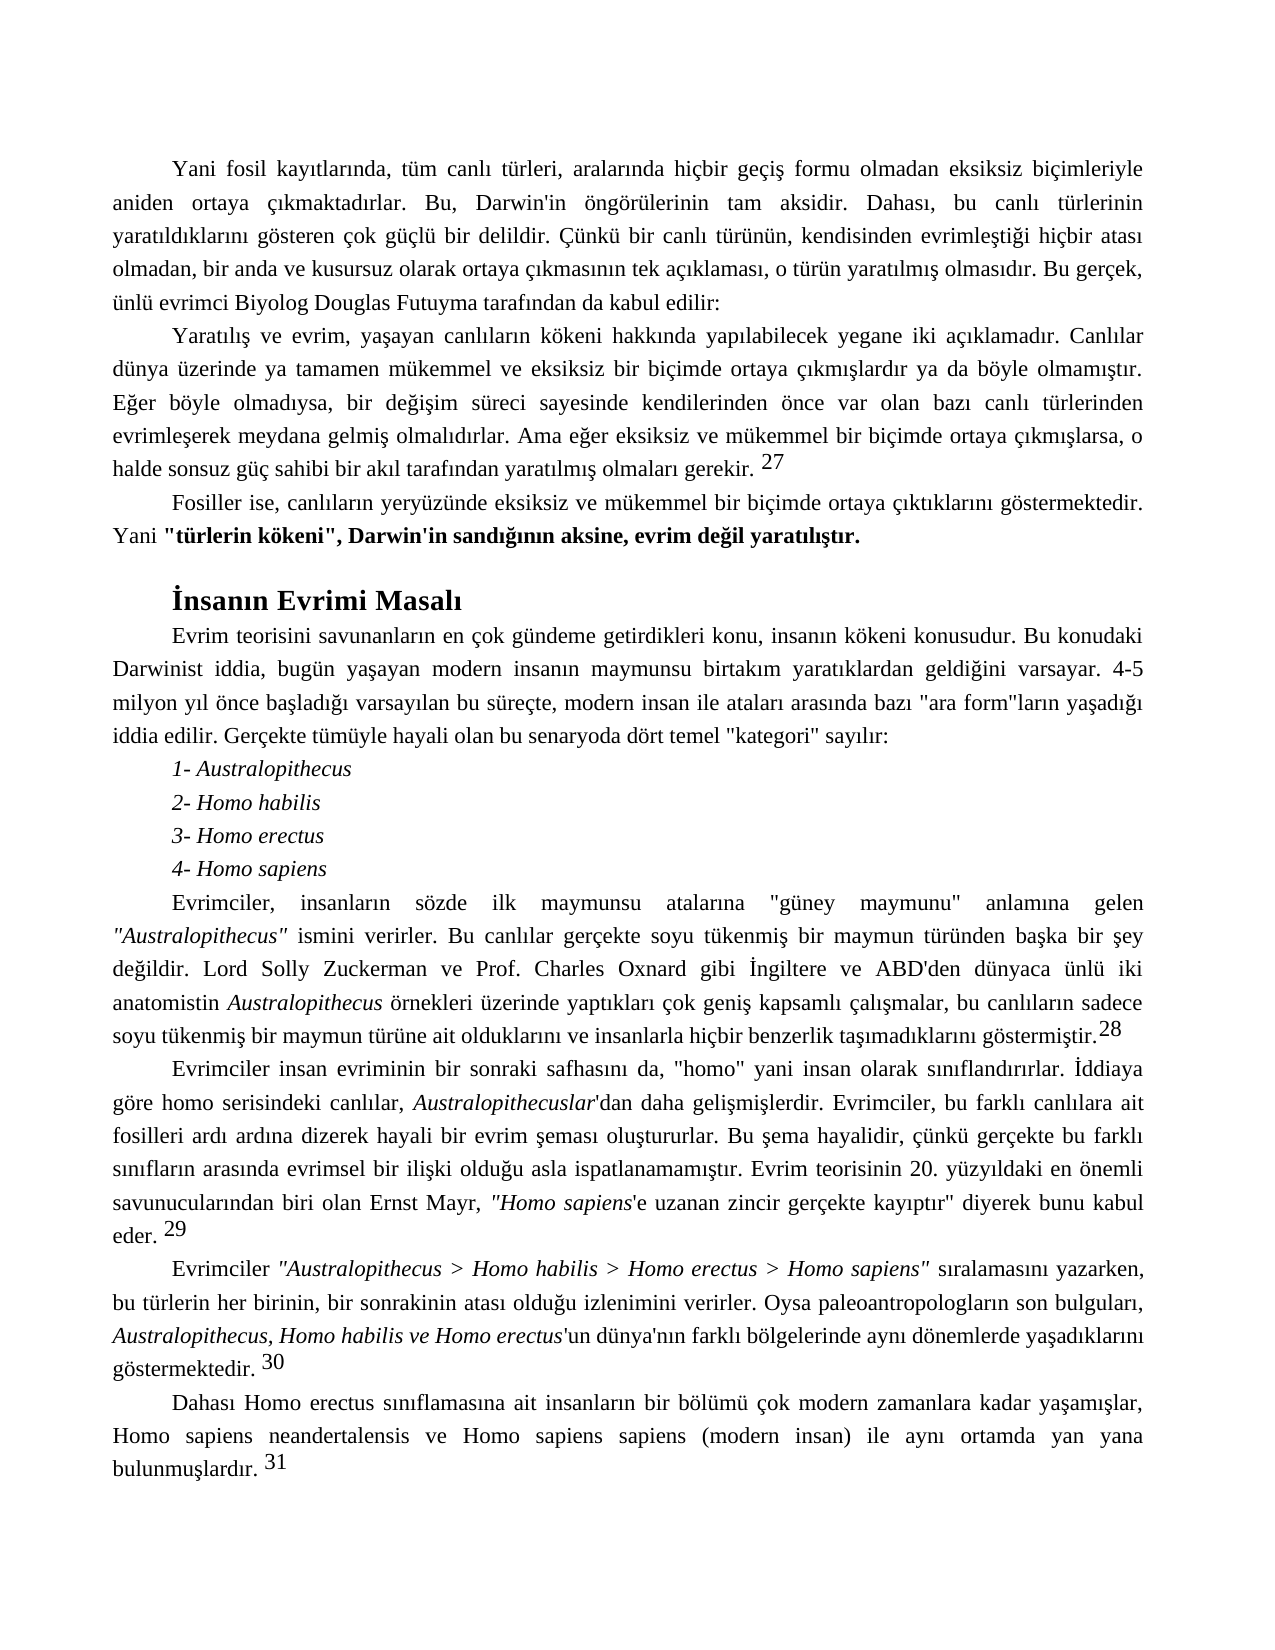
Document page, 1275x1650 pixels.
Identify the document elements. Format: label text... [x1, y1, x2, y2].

text 4- Homo sapiens [112, 850, 1145, 883]
text 3- Homo erectus [112, 817, 1145, 850]
text Evrimciler insan evriminin bir sonraki safhasını da, "homo" yani insan olarak sınıflandırırlar. İddiaya göre homo serisindeki canlılar, Australopithecuslar'dan daha gelişmişlerdir. Evrimciler, bu farklı canlılara ait fosilleri ardı ardına dizerek hayali bir evrim şeması oluştururlar. Bu şema hayalidir, çünkü gerçekte bu farklı sınıfların arasında evrimsel bir ilişki olduğu asla ispatlanamamıştır. Evrim teorisinin 20. yüzyıldaki en önemli savunucularından biri olan Ernst Mayr, "Homo sapiens'e uzanan zincir gerçekte kayıptır" diyerek bunu kabul eder. 29 [112, 1050, 1145, 1250]
text Evrimciler, insanların sözde ilk maymunsu atalarına "güney maymunu" anlamına gelen "Australopithecus" ismini verirler. Bu canlılar gerçekte soyu tükenmiş bir maymun türünden başka bir şey değildir. Lord Solly Zuckerman ve Prof. Charles Oxnard gibi İngiltere ve ABD'den dünyaca ünlü iki anatomistin Australopithecus örnekleri üzerinde yaptıkları çok geniş kapsamlı çalışmalar, bu canlıların sadece soyu tükenmiş bir maymun türüne ait olduklarını ve insanlarla hiçbir benzerlik taşımadıklarını göstermiştir.28 [112, 883, 1145, 1050]
text Fosiller ise, canlıların yeryüzünde eksiksiz ve mükemmel bir biçimde ortaya çıktıklarını göstermektedir. Yani "türlerin kökeni", Darwin'in sandığının aksine, evrim değil yaratılıştır. [112, 483, 1145, 550]
text 2- Homo habilis [112, 783, 1145, 817]
text Yani fosil kayıtlarında, tüm canlı türleri, aralarında hiçbir geçiş formu olmadan eksiksiz biçimleriyle aniden ortaya çıkmaktadırlar. Bu, Darwin'in öngörülerinin tam aksidir. Dahası, bu canlı türlerinin yaratıldıklarını gösteren çok güçlü bir delildir. Çünkü bir canlı türünün, kendisinden evrimleştiği hiçbir atası olmadan, bir anda ve kusursuz olarak ortaya çıkmasının tek açıklaması, o türün yaratılmış olmasıdır. Bu gerçek, ünlü evrimci Biyolog Douglas Futuyma tarafından da kabul edilir: [112, 150, 1145, 317]
text 1- Australopithecus [112, 750, 1145, 783]
text Evrimciler "Australopithecus > Homo habilis > Homo erectus > Homo sapiens" sıralamasını yazarken, bu türlerin her birinin, bir sonrakinin atası olduğu izlenimini verirler. Oysa paleoantropologların son bulguları, Australopithecus, Homo habilis ve Homo erectus'un dünya'nın farklı bölgelerinde aynı dönemlerde yaşadıklarını göstermektedir. 30 [112, 1250, 1145, 1383]
text İnsanın Evrimi Masalı [112, 583, 1145, 617]
text Evrim teorisini savunanların en çok gündeme getirdikleri konu, insanın kökeni konusudur. Bu konudaki Darwinist iddia, bugün yaşayan modern insanın maymunsu birtakım yaratıklardan geldiğini varsayar. 4-5 milyon yıl önce başladığı varsayılan bu süreçte, modern insan ile ataları arasında bazı "ara form"ların yaşadığı iddia edilir. Gerçekte tümüyle hayali olan bu senaryoda dört temel "kategori" sayılır: [112, 617, 1145, 750]
text Dahası Homo erectus sınıflamasına ait insanların bir bölümü çok modern zamanlara kadar yaşamışlar, Homo sapiens neandertalensis ve Homo sapiens sapiens (modern insan) ile aynı ortamda yan yana bulunmuşlardır. 31 [112, 1383, 1145, 1483]
text Yaratılış ve evrim, yaşayan canlıların kökeni hakkında yapılabilecek yegane iki açıklamadır. Canlılar dünya üzerinde ya tamamen mükemmel ve eksiksiz bir biçimde ortaya çıkmışlardır ya da böyle olmamıştır. Eğer böyle olmadıysa, bir değişim süreci sayesinde kendilerinden önce var olan bazı canlı türlerinden evrimleşerek meydana gelmiş olmalıdırlar. Ama eğer eksiksiz ve mükemmel bir biçimde ortaya çıkmışlarsa, o halde sonsuz güç sahibi bir akıl tarafından yaratılmış olmaları gerekir. 27 [112, 317, 1145, 483]
